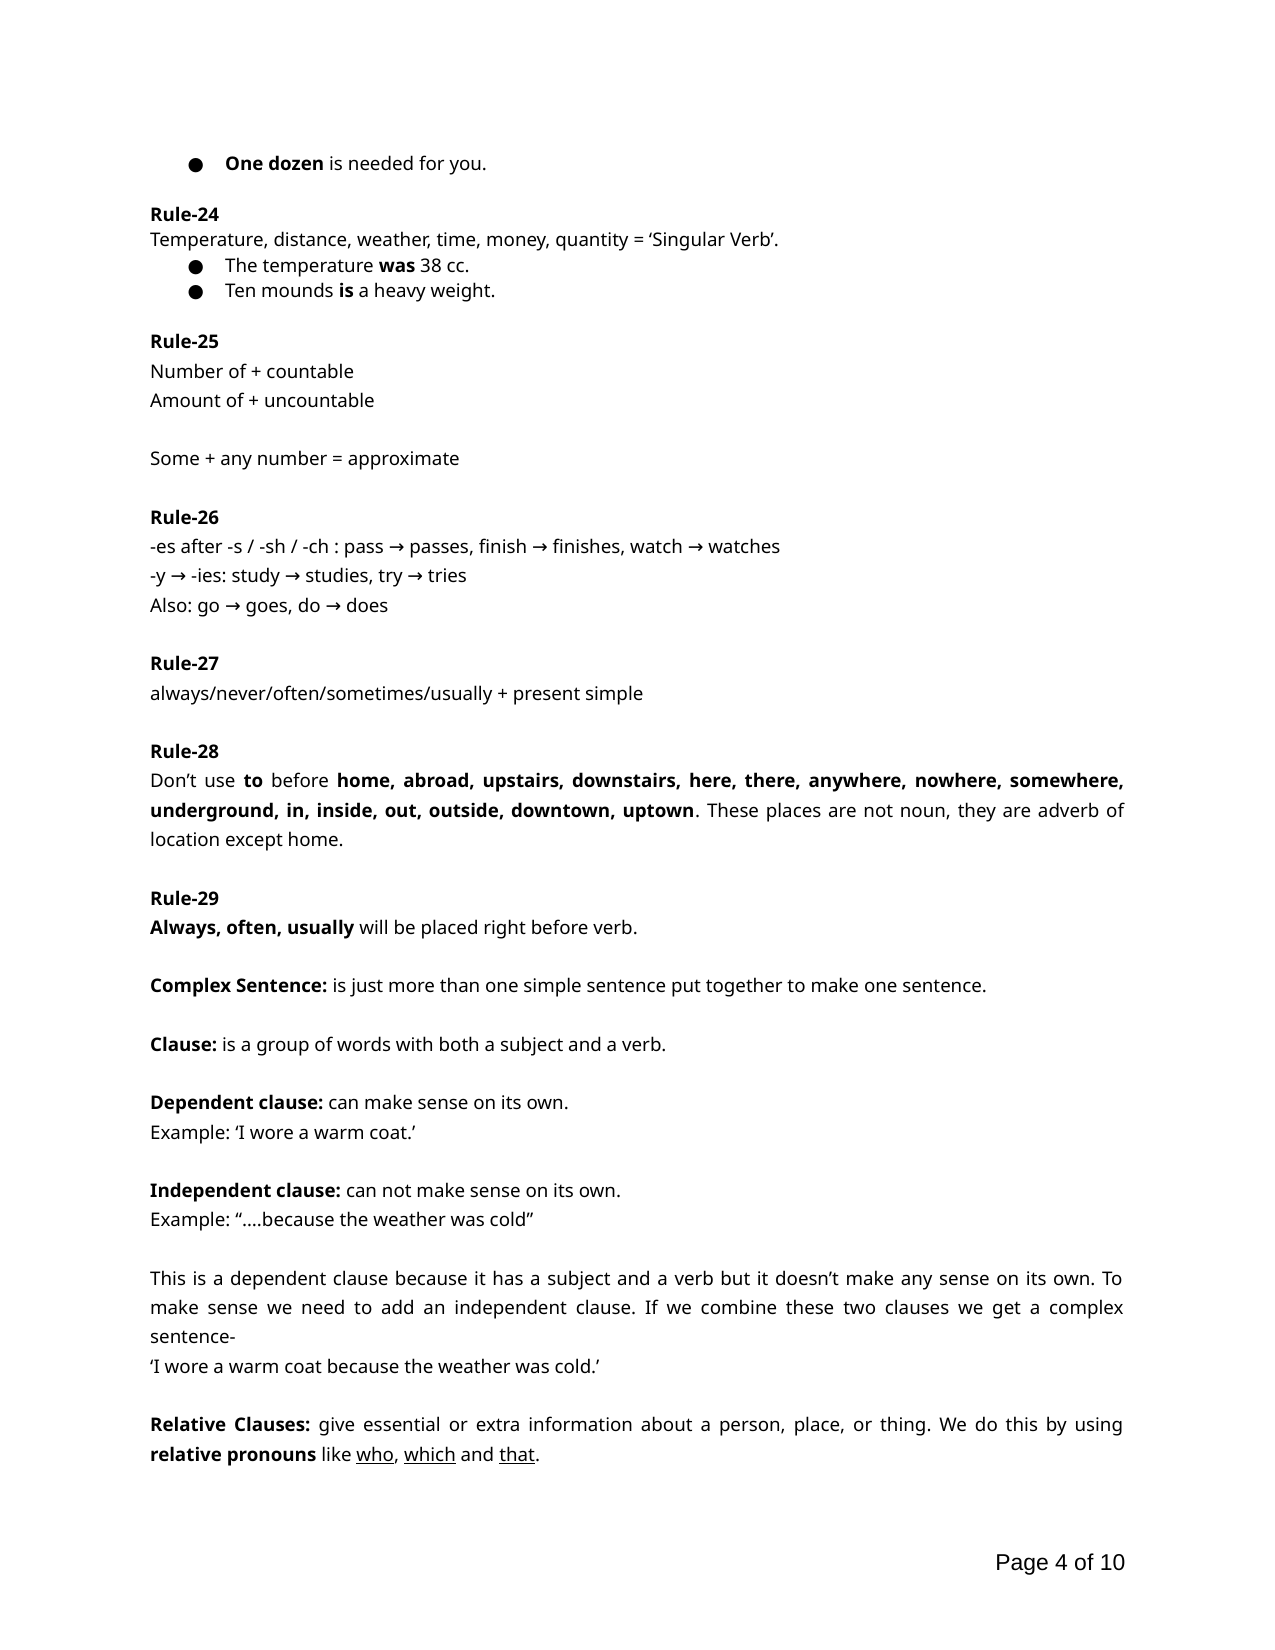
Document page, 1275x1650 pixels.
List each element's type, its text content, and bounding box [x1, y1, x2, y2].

text Don’t use to before home, abroad, upstairs, downstairs, here, there, anywhere, nowhere, somewhere, underground, in, inside, out, outside, downtown, uptown. These places are not noun, they are adverb of location except home. [150, 768, 1125, 852]
text Also: go → goes, do → does [150, 592, 1125, 618]
text Rule-27 [150, 651, 1125, 676]
text Example: “….because the weather was cold” [150, 1207, 1125, 1232]
list Ten mounds is a heavy weight. [187, 278, 1125, 303]
text -es after -s / -sh / -ch : pass → passes, finish → finishes, watch → watches [150, 533, 1125, 559]
list The temperature was 38 cc. [187, 252, 1125, 278]
text Amount of + uncountable [150, 387, 1125, 413]
text Temperature, distance, weather, time, money, quantity = ‘Singular Verb’. [150, 227, 1125, 252]
text Rule-24 [150, 201, 1125, 227]
text ‘I wore a warm coat because the weather was cold.’ [150, 1353, 1125, 1379]
text Rule-29 [150, 885, 1125, 910]
text Clause: is a group of words with both a subject and a verb. [150, 1031, 1125, 1057]
text Complex Sentence: is just more than one simple sentence put together to make one sentence. [150, 973, 1125, 998]
text Independent clause: can not make sense on its own. [150, 1177, 1125, 1203]
text -y → -ies: study → studies, try → tries [150, 563, 1125, 588]
text Some + any number = approximate [150, 446, 1125, 471]
text Rule-25 [150, 329, 1125, 354]
text always/never/often/sometimes/usually + present simple [150, 680, 1125, 705]
text Dependent clause: can make sense on its own. [150, 1090, 1125, 1115]
list One dozen is needed for you. [187, 150, 1125, 176]
text This is a dependent clause because it has a subject and a verb but it doesn’t make any sense on its own. To make sense we need to add an independent clause. If we combine these two clauses we get a complex sentence- [150, 1265, 1125, 1349]
text Rule-26 [150, 504, 1125, 530]
text Always, often, usually will be placed right before verb. [150, 914, 1125, 939]
text Rule-28 [150, 738, 1125, 764]
text Relative Clauses: give essential or extra information about a person, place, or thing. We do this by using relative pronouns like who, which and that. [150, 1412, 1125, 1466]
text Example: ‘I wore a warm coat.’ [150, 1119, 1125, 1144]
text Number of + countable [150, 358, 1125, 383]
